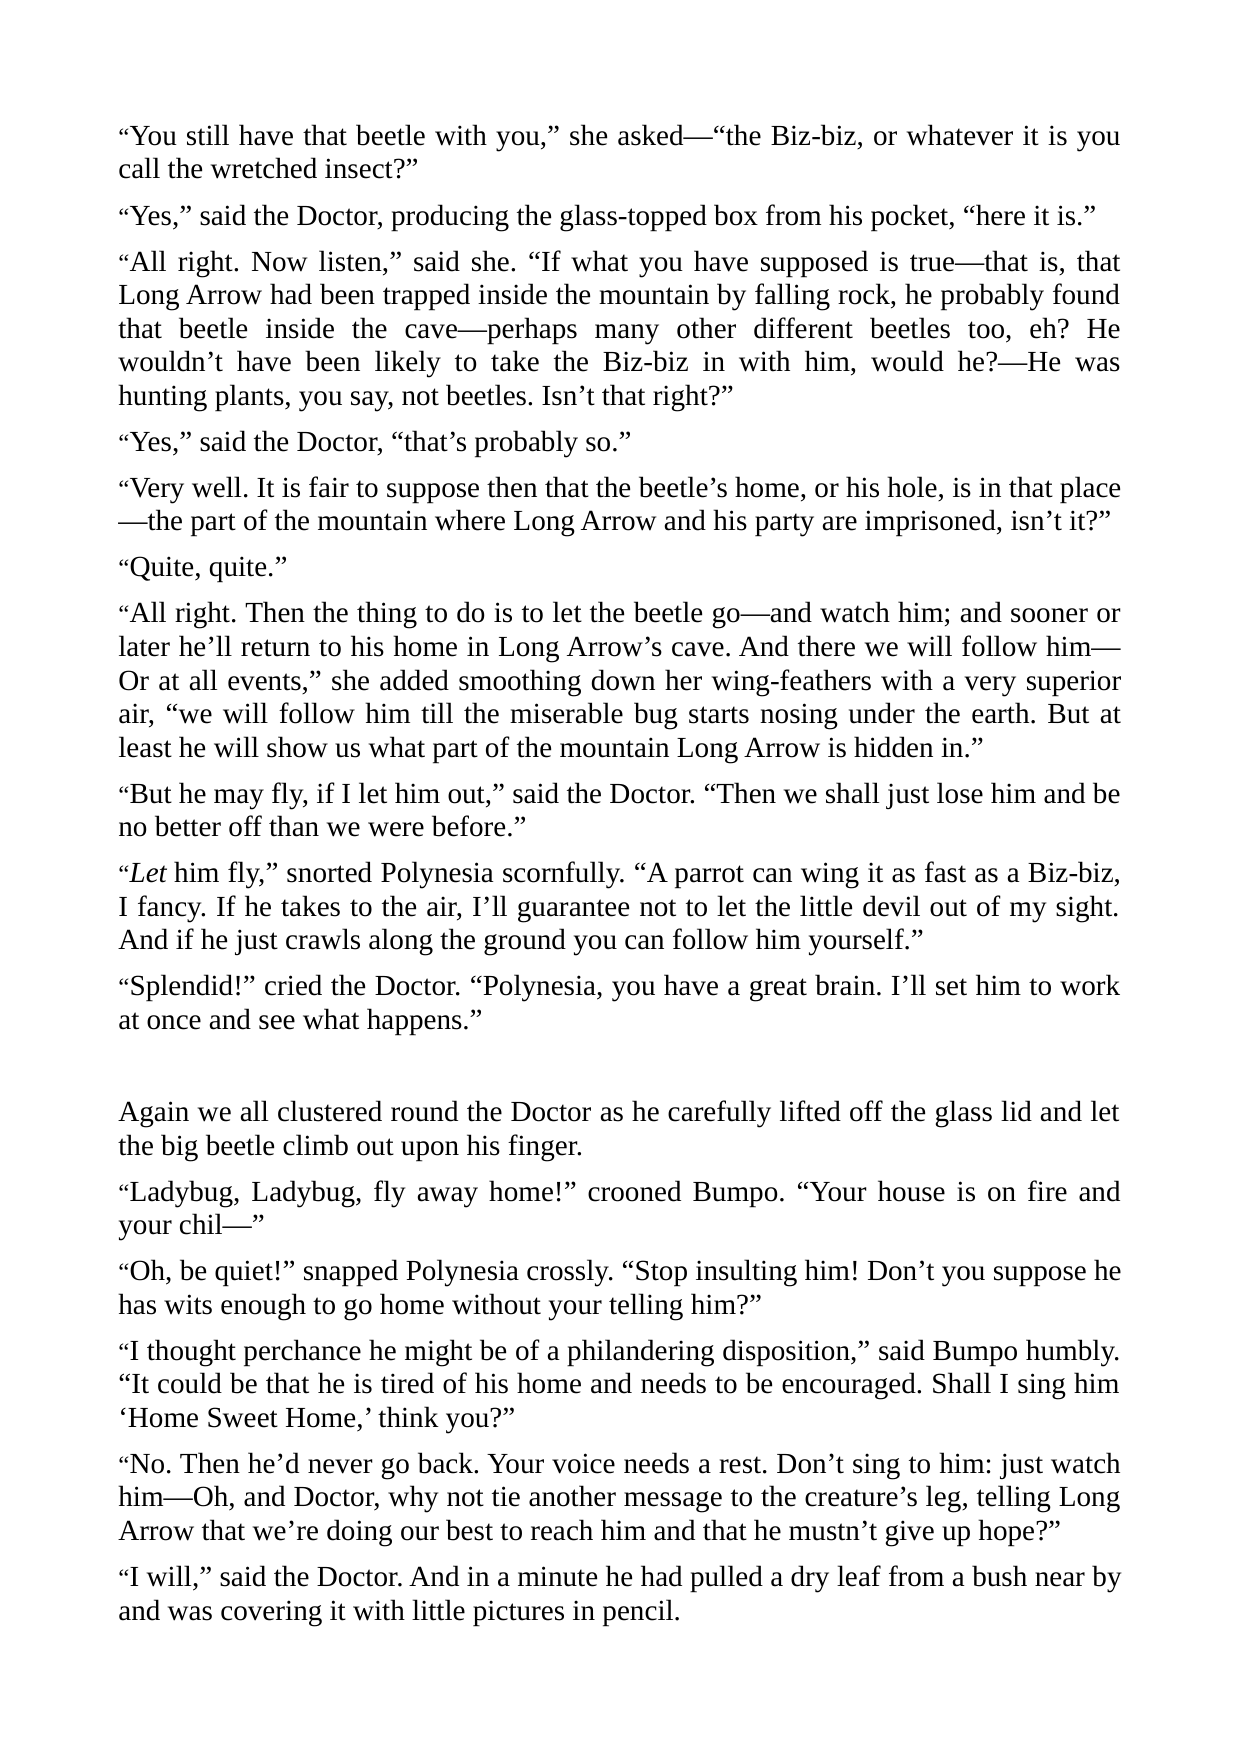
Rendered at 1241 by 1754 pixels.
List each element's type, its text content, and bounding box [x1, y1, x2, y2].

text “All right. Now listen,” said she. “If what you have supposed is true—that is, that Long Arrow had been trapped inside the mountain by falling rock, he probably found that beetle inside the cave—perhaps many other different beetles too, eh? He wouldn’t have been likely to take the Biz-biz in with him, would he?—He was hunting plants, you say, not beetles. Isn’t that right?” [118, 244, 1122, 411]
text “Ladybug, Ladybug, fly away home!” crooned Bumpo. “Your house is on fire and your chil—” [118, 1174, 1122, 1241]
text Again we all clustered round the Doctor as he carefully lifted off the glass lid and let the big beetle climb out upon his finger. [118, 1094, 1122, 1161]
text “Splendid!” cried the Doctor. “Polynesia, you have a great brain. I’ll set him to work at once and see what happens.” [118, 968, 1122, 1036]
text “But he may fly, if I let him out,” said the Doctor. “Then we shall just lose him and be no better off than we were before.” [118, 776, 1122, 843]
text “I thought perchance he might be of a philandering disposition,” said Bumpo humbly. “It could be that he is tired of his home and needs to be encouraged. Shall I sing him ‘Home Sweet Home,’ think you?” [118, 1333, 1122, 1433]
text “I will,” said the Doctor. And in a minute he had pulled a dry leaf from a bush near by and was covering it with little pictures in pencil. [118, 1559, 1122, 1626]
text “All right. Then the thing to do is to let the beetle go—and watch him; and sooner or later he’ll return to his home in Long Arrow’s cave. And there we will follow him—Or at all events,” she added smoothing down her wing-feathers with a very superior air, “we will follow him till the miserable bug starts nosing under the earth. But at least he will show us what part of the mountain Long Arrow is hidden in.” [118, 596, 1122, 763]
text “Very well. It is fair to suppose then that the beetle’s home, or his hole, is in that place—the part of the mountain where Long Arrow and his party are imprisoned, isn’t it?” [118, 470, 1122, 537]
text “You still have that beetle with you,” she asked—“the Biz-biz, or whatever it is you call the wretched insect?” [118, 118, 1122, 185]
text “Yes,” said the Doctor, producing the glass-topped box from his pocket, “here it is.” [118, 198, 1122, 231]
text “Let him fly,” snorted Polynesia scornfully. “A parrot can wing it as fast as a Biz-biz, I fancy. If he takes to the air, I’ll guarantee not to let the little devil out of my sight. And if he just crawls along the ground you can follow him yourself.” [118, 855, 1122, 956]
text “No. Then he’d never go back. Your voice needs a rest. Don’t sing to him: just watch him—Oh, and Doctor, why not tie another message to the creature’s leg, telling Long Arrow that we’re doing our best to reach him and that he mustn’t give up hope?” [118, 1446, 1122, 1547]
text “Yes,” said the Doctor, “that’s probably so.” [118, 424, 1122, 457]
text “Oh, be quiet!” snapped Polynesia crossly. “Stop insulting him! Don’t you suppose he has wits enough to go home without your telling him?” [118, 1253, 1122, 1320]
text “Quite, quite.” [118, 549, 1122, 583]
